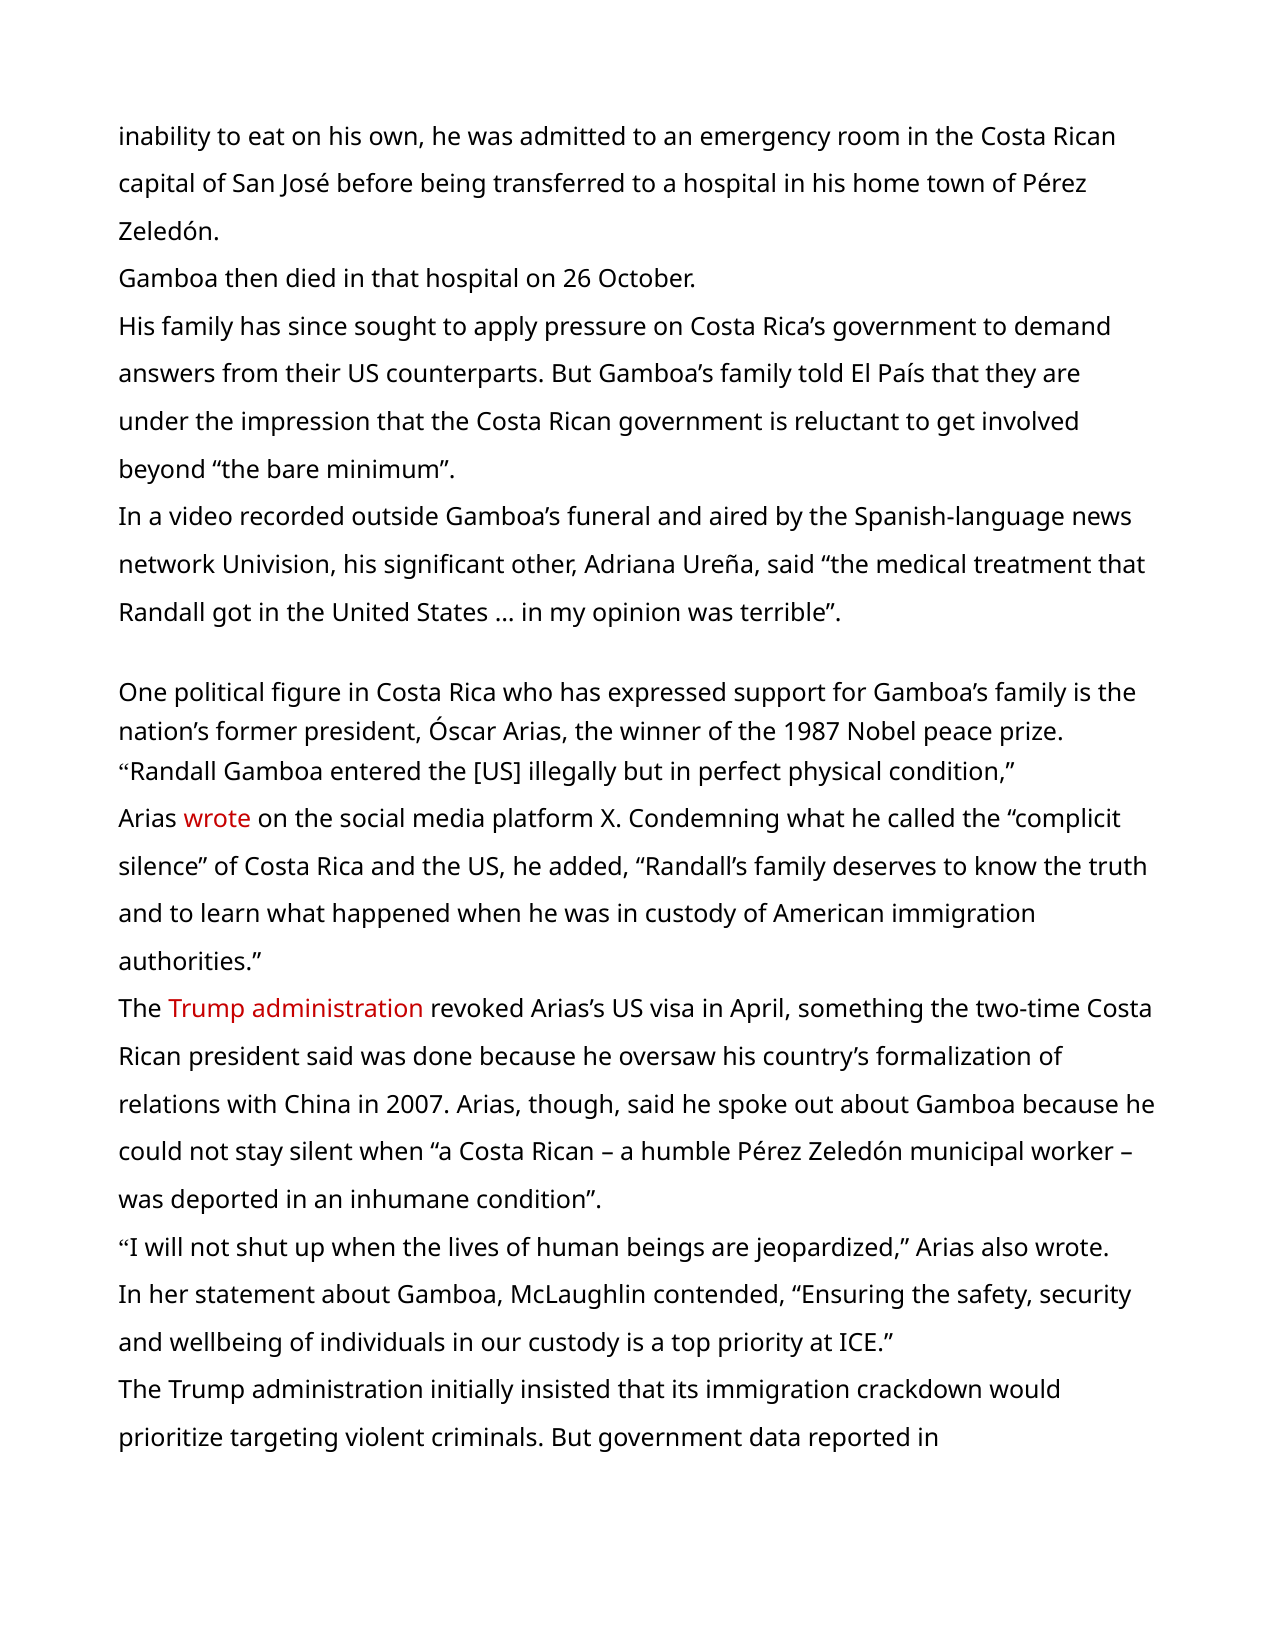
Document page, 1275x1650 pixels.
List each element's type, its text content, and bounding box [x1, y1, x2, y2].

text His family has since sought to apply pressure on Costa Rica’s government to demand answers from their US counterparts. But Gamboa’s family told El País that they are under the impression that the Costa Rican government is reluctant to get involved beyond “the bare minimum”. [118, 308, 1157, 485]
text In her statement about Gamboa, McLaughlin contended, “Ensuring the safety, security and wellbeing of individuals in our custody is a top priority at ICE.” [118, 1277, 1157, 1358]
text One political figure in Costa Rica who has expressed support for Gamboa’s family is the nation’s former president, Óscar Arias, the winner of the 1987 Nobel peace prize. [118, 675, 1157, 748]
text The Trump administration revoked Arias’s US visa in April, something the two-time Costa Rican president said was done because he oversaw his country’s formalization of relations with China in 2007. Arias, though, said he spoke out about Gamboa because he could not stay silent when “a Costa Rican – a humble Pérez Zeledón municipal worker – was deported in an inhumane condition”. [118, 991, 1157, 1216]
text inability to eat on his own, he was admitted to an emergency room in the Costa Rican capital of San José before being transferred to a hospital in his home town of Pérez Zeledón. [118, 118, 1157, 247]
text In a video recorded outside Gamboa’s funeral and aired by the Spanish-language news network Univision, his significant other, Adriana Ureña, said “the medical treatment that Randall got in the United States … in my opinion was terrible”. [118, 499, 1157, 628]
text “I will not shut up when the lives of human beings are jeopardized,” Arias also wrote. [118, 1229, 1157, 1263]
text Gamboa then died in that hospital on 26 October. [118, 261, 1157, 295]
text “Randall Gamboa entered the [US] illegally but in perfect physical condition,” Arias wrote on the social media platform X. Condemning what he called the “complicit silence” of Costa Rica and the US, he added, “Randall’s family deserves to know the truth and to learn what happened when he was in custody of American immigration authorities.” [118, 753, 1157, 978]
text The Trump administration initially insisted that its immigration crackdown would prioritize targeting violent criminals. But government data reported in [118, 1372, 1157, 1454]
